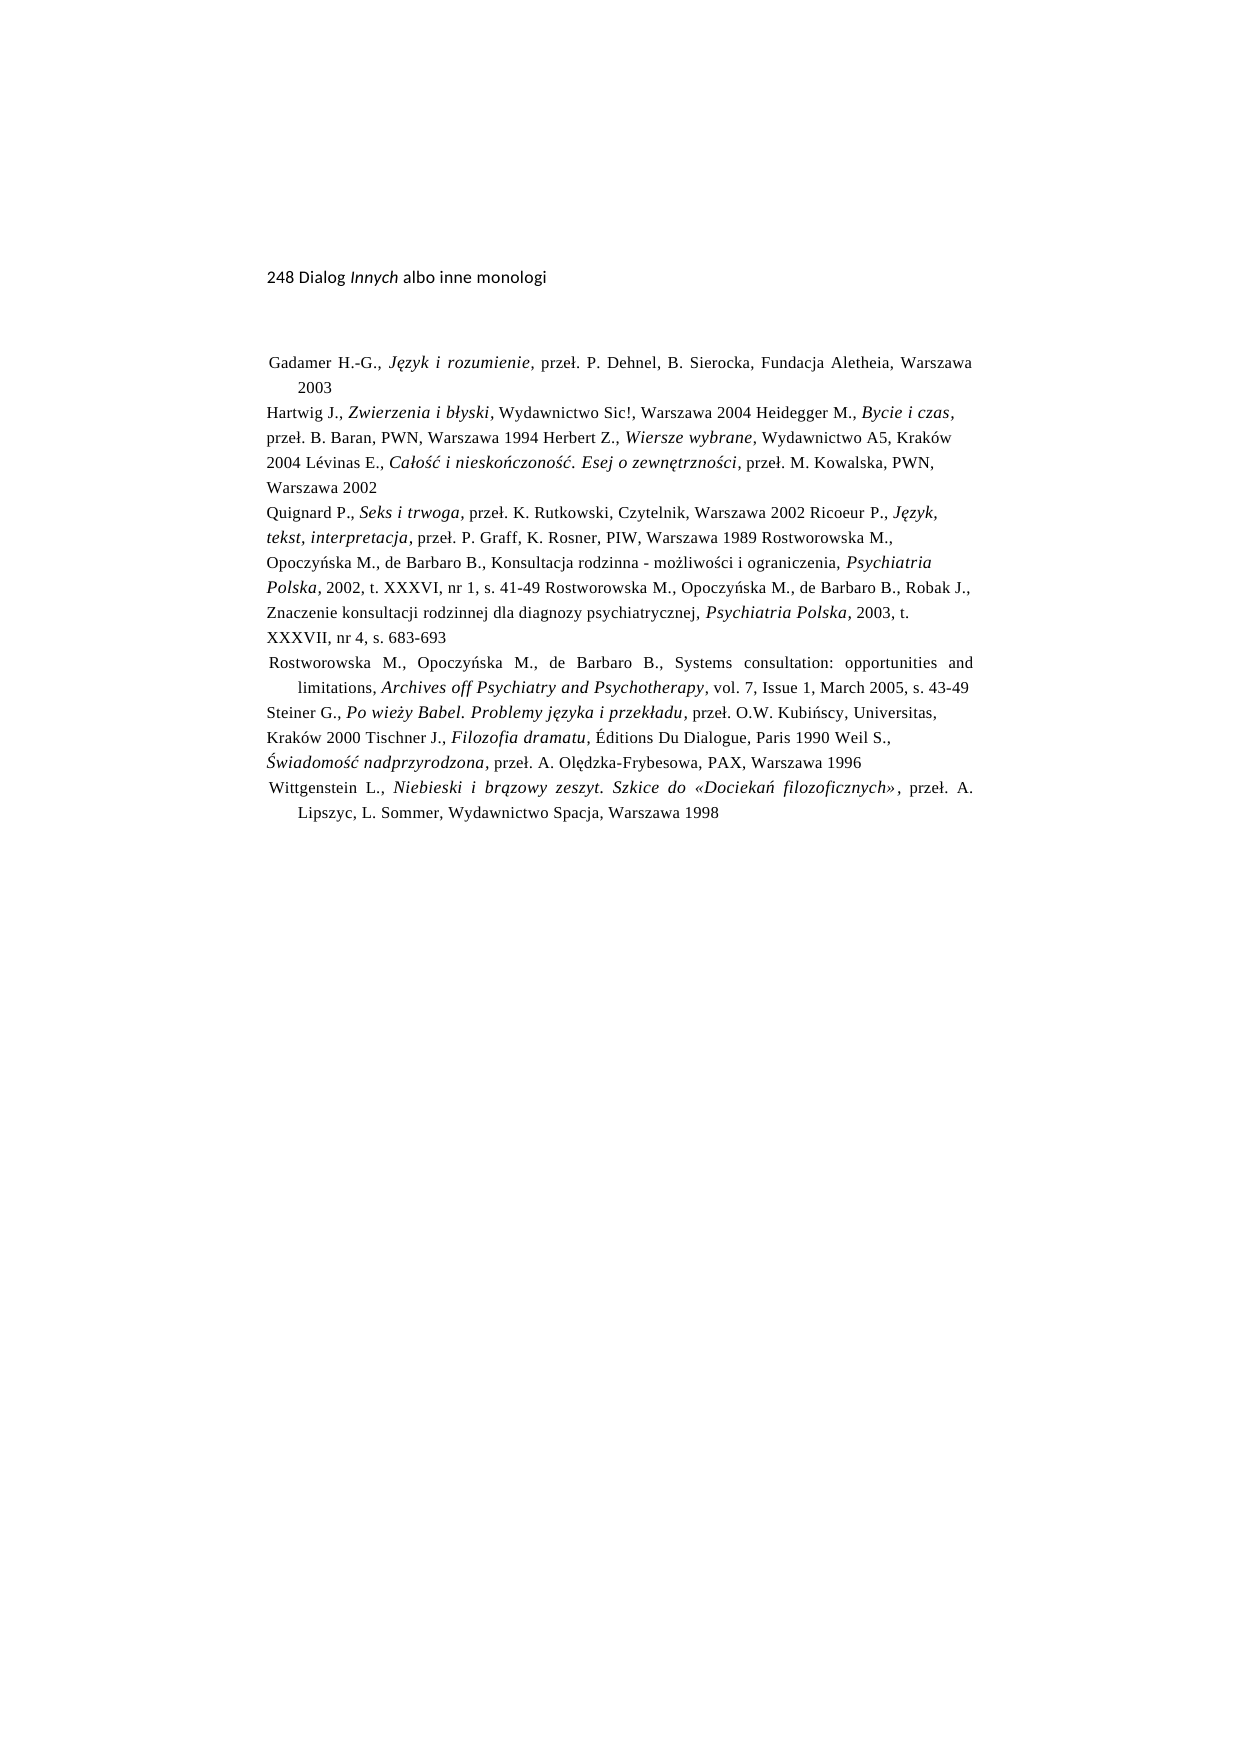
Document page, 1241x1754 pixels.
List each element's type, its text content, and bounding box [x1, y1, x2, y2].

text Rostworowska M., Opoczyńska M., de Barbaro B., Systems consultation: opportu­nities and limitations, Archives off Psychiatry and Psychotherapy, vol. 7, Issue 1, March 2005, s. 43-49 [268, 648, 973, 698]
text Steiner G., Po wieży Babel. Problemy języka i przekładu, przeł. O.W. Kubińscy, Univer­sitas, Kraków 2000 Tischner J., Filozofia dramatu, Éditions Du Dialogue, Paris 1990 Weil S., Świadomość nadprzyrodzona, przeł. A. Olędzka-Frybesowa, PAX, Warszawa 1996 [266, 698, 973, 773]
text 248 Dialog Innych albo inne monologi [267, 269, 606, 287]
text Hartwig J., Zwierzenia i błyski, Wydawnictwo Sic!, Warszawa 2004 Heidegger M., Bycie i czas, przeł. B. Baran, PWN, Warszawa 1994 Herbert Z., Wiersze wybrane, Wydawnictwo A5, Kraków 2004 Lévinas E., Całość i nieskończoność. Esej o zewnętrzności, przeł. M. Kowalska, PWN, Warszawa 2002 [266, 398, 973, 498]
text Wittgenstein L., Niebieski i brązowy zeszyt. Szkice do «Dociekań filozoficznych», przeł. A. Lipszyc, L. Sommer, Wydawnictwo Spacja, Warszawa 1998 [268, 773, 973, 823]
text Quignard P., Seks i trwoga, przeł. K. Rutkowski, Czytelnik, Warszawa 2002 Ricoeur P., Język, tekst, interpretacja, przeł. P. Graff, K. Rosner, PIW, Warszawa 1989 Rostworowska M., Opoczyńska M., de Barbaro B., Konsultacja rodzinna - możliwości i ograniczenia, Psychiatria Polska, 2002, t. XXXVI, nr 1, s. 41-49 Rostworowska M., Opoczyńska M., de Barbaro B., Robak J., Znaczenie konsultacji rodzinnej dla diagnozy psychiatrycznej, Psychiatria Polska, 2003, t. XXXVII, nr 4, s. 683-693 [266, 498, 973, 648]
text Gadamer H.-G., Język i rozumienie, przeł. P. Dehnel, B. Sierocka, Fundacja Aletheia, Warszawa 2003 [268, 348, 973, 398]
